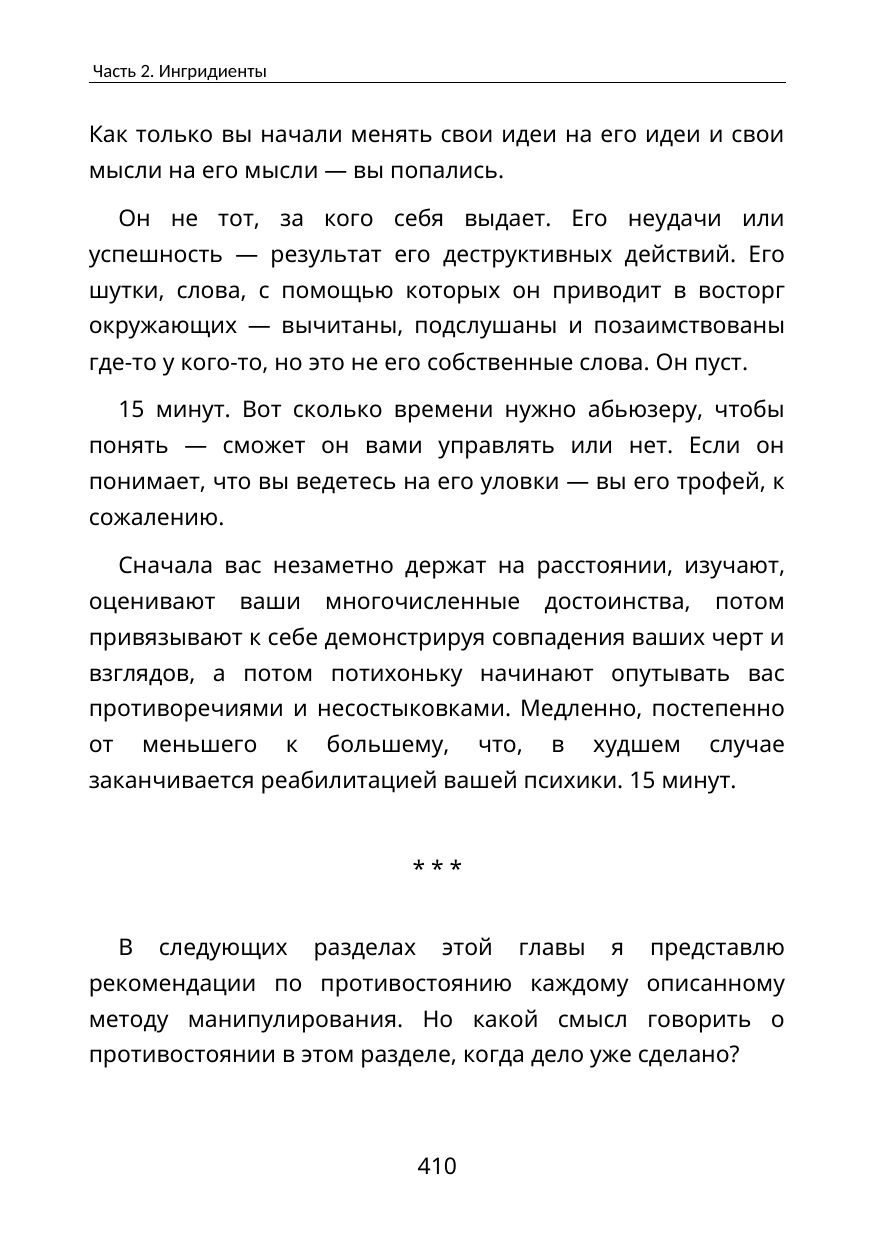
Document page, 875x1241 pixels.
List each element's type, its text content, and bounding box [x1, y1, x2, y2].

text Сначала вас незаметно держат на расстоянии, изучают, оценивают ваши многочисленные достоинства, потом привязывают к себе демонстрируя совпадения ваших черт и взглядов, а потом потихоньку начинают опутывать вас противоречиями и несостыковками. Медленно, постепенно от меньшего к большему, что, в худшем случае заканчивается реабилитацией вашей психики. 15 минут. [88, 549, 786, 796]
text В следующих разделах этой главы я представлю рекомендации по противостоянию каждому описанному методу манипулирования. Но какой смысл говорить о противостоянии в этом разделе, когда дело уже сделано? [88, 931, 786, 1070]
subtitle * * * [88, 853, 786, 884]
text Он не тот, за кого себя выдает. Его неудачи или успешность — результат его деструктивных действий. Его шутки, слова, с помощью которых он приводит в восторг окружающих — вычитаны, подслушаны и позаимствованы где-то у кого-то, но это не его собственные слова. Он пуст. [88, 202, 786, 377]
text Как только вы начали менять свои идеи на его идеи и свои мысли на его мысли — вы попались. [88, 118, 786, 185]
text 15 минут. Вот сколько времени нужно абьюзеру, чтобы понять — сможет он вами управлять или нет. Если он понимает, что вы ведетесь на его уловки — вы его трофей, к сожалению. [88, 393, 786, 532]
